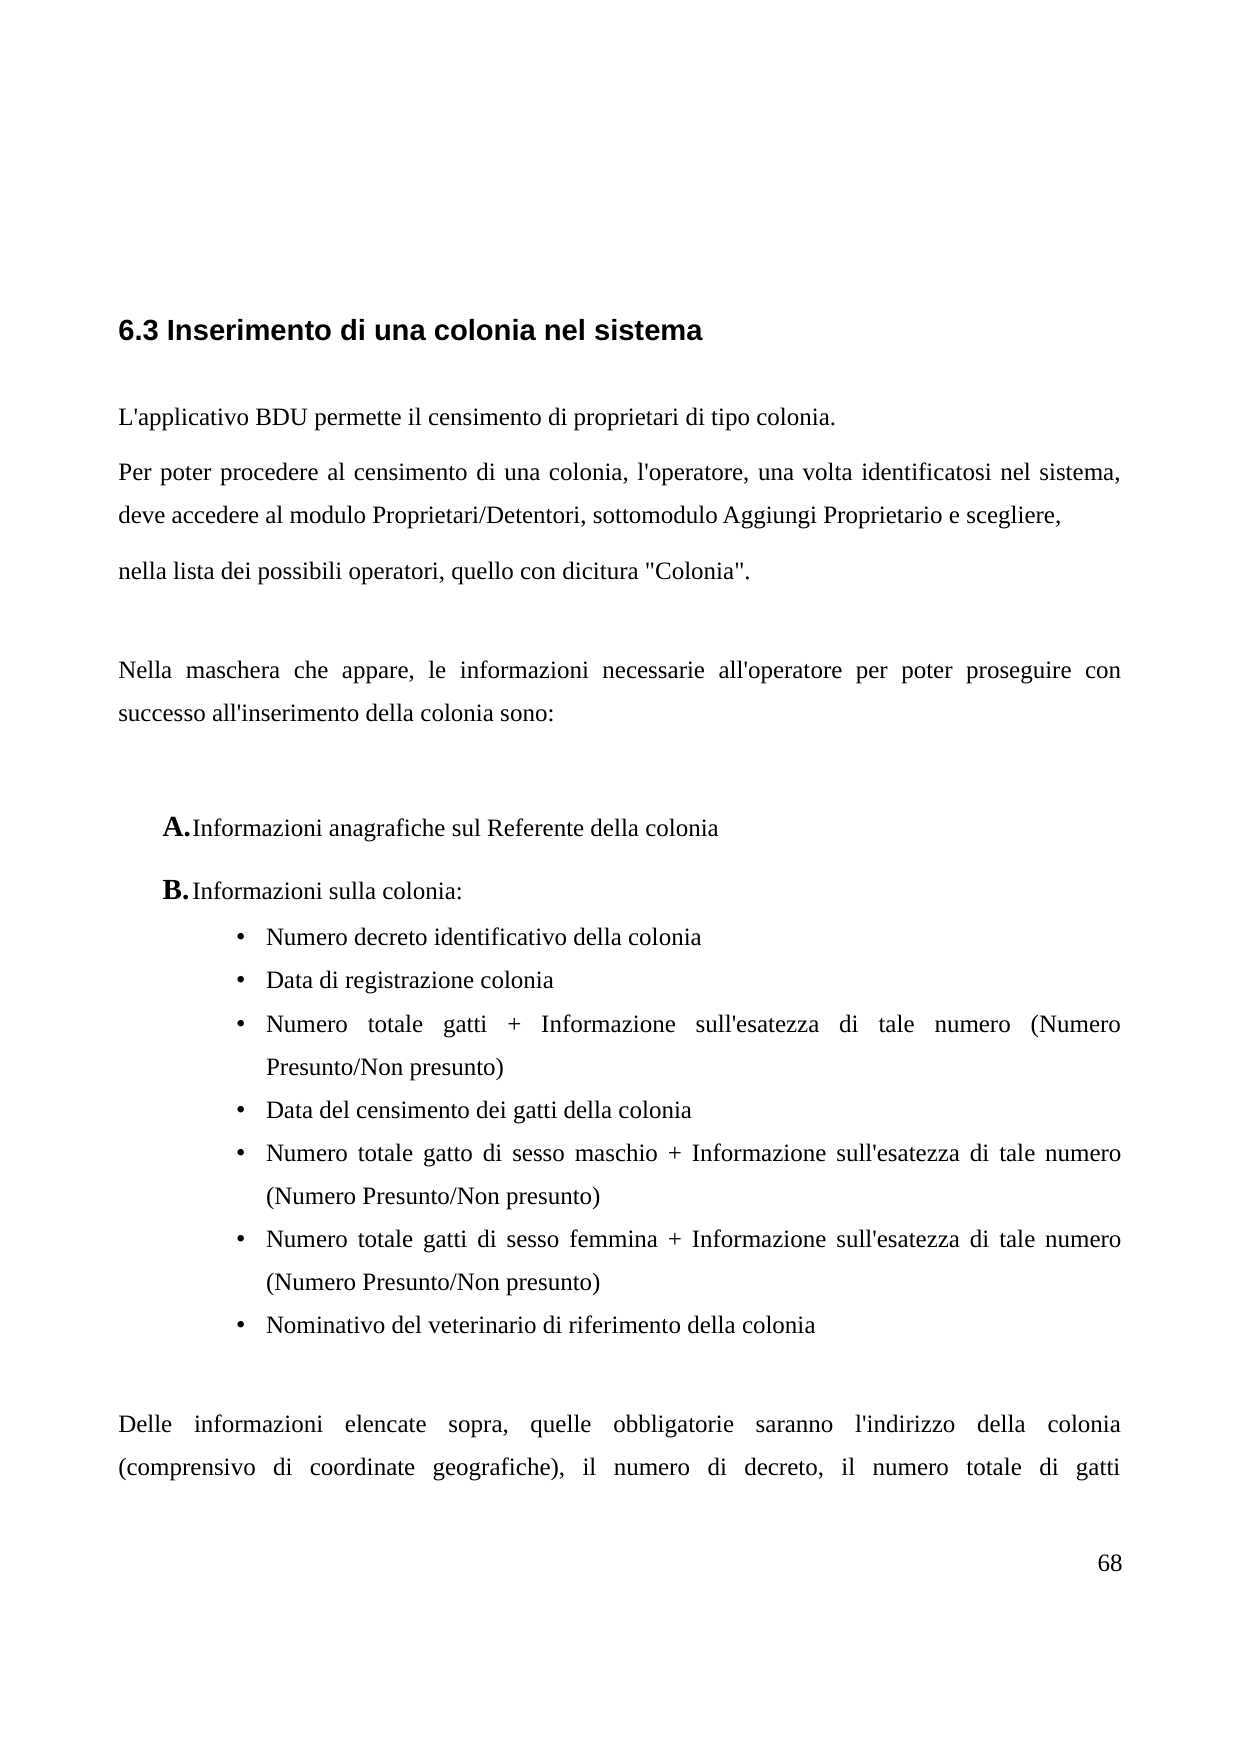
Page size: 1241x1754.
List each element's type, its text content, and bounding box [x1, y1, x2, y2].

text nella lista dei possibili operatori, quello con dicitura "Colonia". [118, 556, 1122, 585]
text Per poter procedere al censimento di una colonia, l'operatore, una volta identificatosi nel sistema, deve accedere al modulo Proprietari/Detentori, sottomodulo Aggiungi Proprietario e scegliere, [118, 457, 1122, 529]
text L'applicativo BDU permette il censimento di proprietari di tipo colonia. [118, 359, 1122, 431]
list Data del censimento dei gatti della colonia [236, 1095, 1122, 1124]
list Numero totale gatto di sesso maschio + Informazione sull'esatezza di tale numero (Numero Presunto/Non presunto) [236, 1138, 1122, 1210]
list Nominativo del veterinario di riferimento della colonia [236, 1311, 1122, 1339]
text Delle informazioni elencate sopra, quelle obbligatorie saranno l'indirizzo della colonia (comprensivo di coordinate geografiche), il numero di decreto, il numero totale di gatti [118, 1366, 1122, 1481]
list Numero totale gatti di sesso femmina + Informazione sull'esatezza di tale numero (Numero Presunto/Non presunto) [236, 1224, 1122, 1296]
list Numero totale gatti + Informazione sull'esatezza di tale numero (Numero Presunto/Non presunto) [236, 1009, 1122, 1081]
list Data di registrazione colonia [236, 966, 1122, 994]
list Informazioni anagrafiche sul Referente della colonia [162, 809, 1122, 843]
list Informazioni sulla colonia: [162, 872, 1122, 906]
text Nella maschera che appare, le informazioni necessarie all'operatore per poter proseguire con successo all'inserimento della colonia sono: [118, 612, 1122, 727]
list Numero decreto identificativo della colonia [236, 922, 1122, 951]
subtitle 6.3 Inserimento di una colonia nel sistema [118, 313, 1122, 346]
